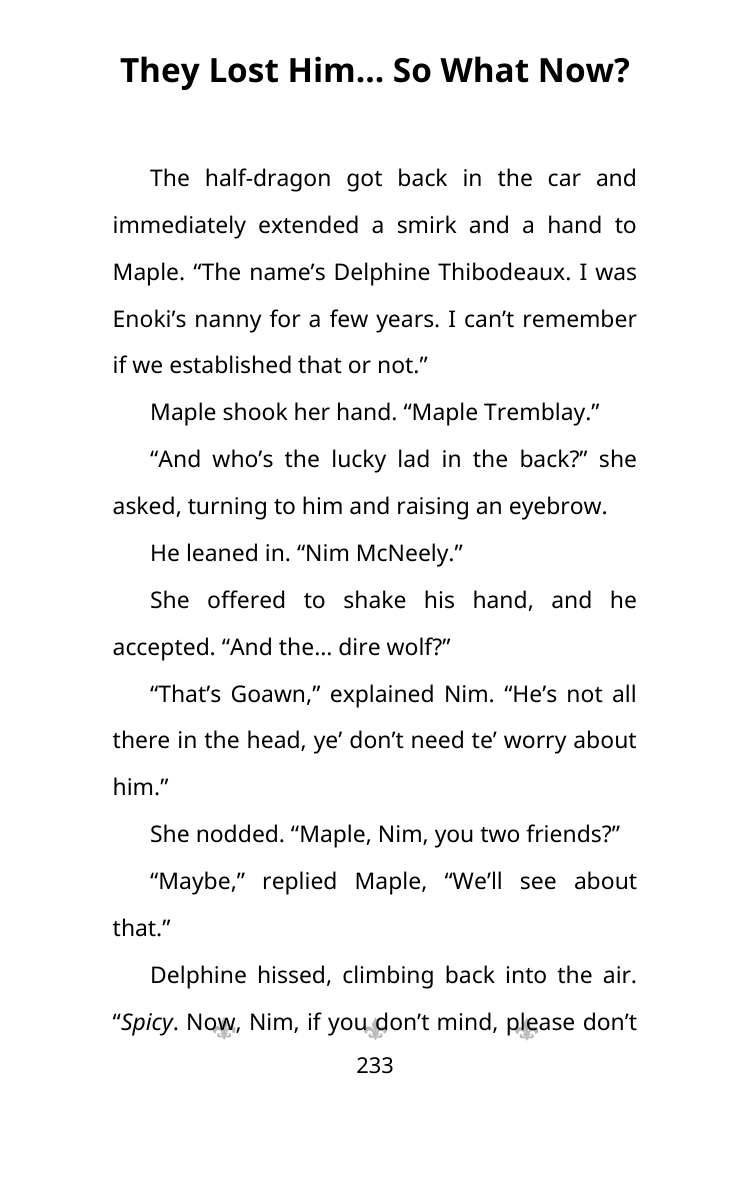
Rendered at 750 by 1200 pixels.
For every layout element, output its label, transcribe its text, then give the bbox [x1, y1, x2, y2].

text “And who’s the lucky lad in the back?” she asked, turning to him and raising an eyebrow. [112, 443, 637, 521]
text The half-dragon got back in the car and immediately extended a smirk and a hand to Maple. “The name’s Delphine Thibodeaux. I was Enoki’s nanny for a few years. I can’t remember if we established that or not.” [112, 162, 637, 381]
subtitle They Lost Him… So What Now? [112, 47, 637, 92]
text Maple shook her hand. “Maple Tremblay.” [112, 396, 637, 427]
text “That’s Goawn,” explained Nim. “He’s not all there in the head, ye’ don’t need te’ worry about him.” [112, 677, 637, 802]
text “Maybe,” replied Maple, “We’ll see about that.” [112, 865, 637, 943]
text Delphine hissed, climbing back into the air. “Spicy. Now, Nim, if you don’t mind, please don’t [112, 959, 637, 1037]
text She nodded. “Maple, Nim, you two friends?” [112, 818, 637, 849]
text He leaned in. “Nim McNeely.” [112, 537, 637, 568]
text She offered to shake his hand, and he accepted. “And the… dire wolf?” [112, 584, 637, 662]
